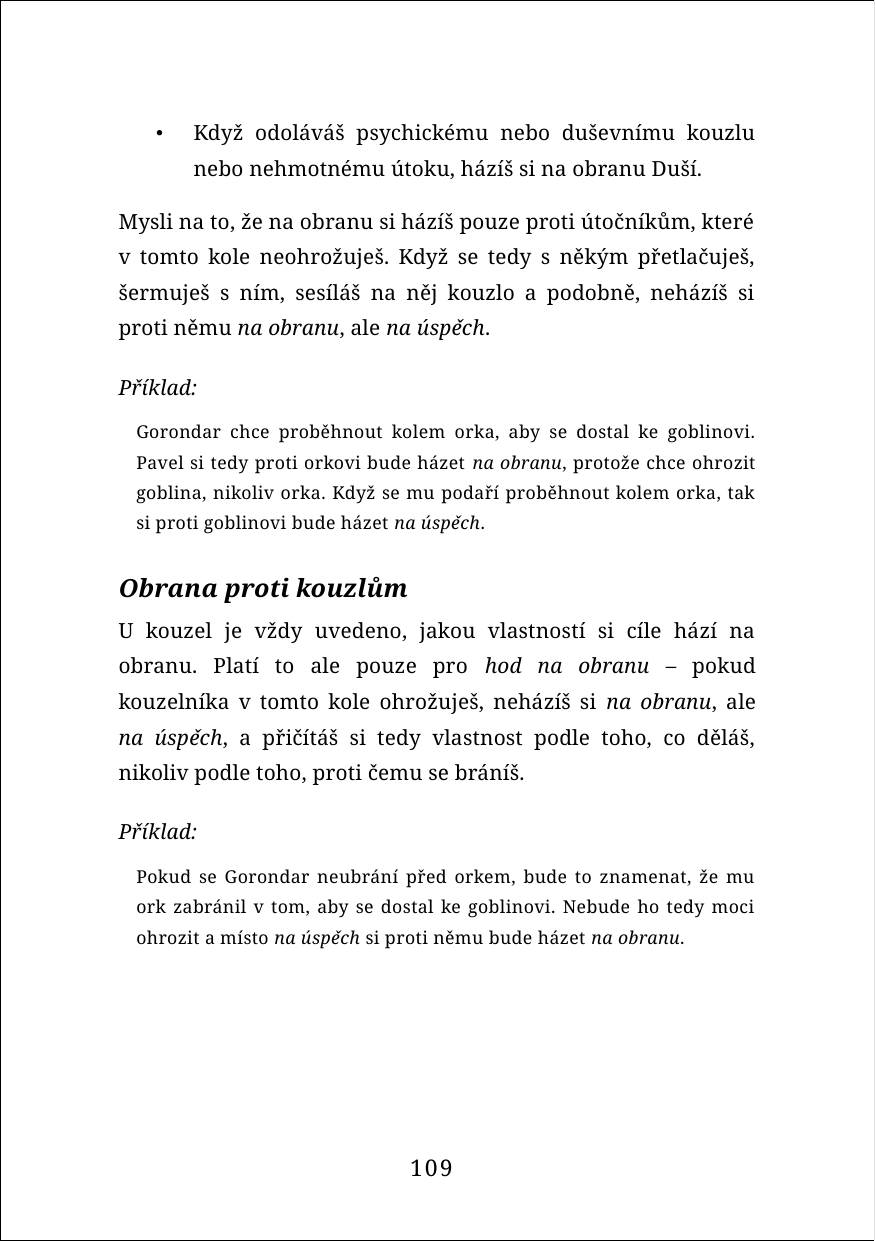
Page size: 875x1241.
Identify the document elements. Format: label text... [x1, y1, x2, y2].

text Pokud se Gorondar neubrání před orkem, bude to znamenat, že mu ork zabránil v tom, aby se dostal ke goblinovi. Nebude ho tedy moci ohrozit a místo na úspěch si proti němu bude házet na obranu. [136, 865, 756, 949]
subtitle Obrana proti kouzlům [118, 570, 756, 604]
text Mysli na to, že na obranu si házíš pouze proti útočníkům, které v tomto kole neohrožuješ. Když se tedy s někým přetlačuješ, šermuješ s ním, sesíláš na něj kouzlo a podobně, neházíš si proti němu na obranu, ale na úspěch. [118, 207, 756, 342]
text Gorondar chce proběhnout kolem orka, aby se dostal ke goblinovi. Pavel si tedy proti orkovi bude házet na obranu, protože chce ohrozit goblina, nikoliv orka. Když se mu podaří proběhnout kolem orka, tak si proti goblinovi bude házet na úspěch. [136, 420, 756, 535]
text Příklad: [118, 373, 756, 401]
text Příklad: [118, 817, 756, 846]
text U kouzel je vždy uvedeno, jakou vlastností si cíle hází na obranu. Platí to ale pouze pro hod na obranu – pokud kouzelníka v tomto kole ohrožuješ, neházíš si na obranu, ale na úspěch, a přičítáš si tedy vlastnost podle toho, co děláš, nikoliv podle toho, proti čemu se bráníš. [118, 616, 756, 787]
list Když odoláváš psychickému nebo duševnímu kouzlu nebo nehmotnému útoku, házíš si na obranu Duší. [156, 118, 756, 182]
